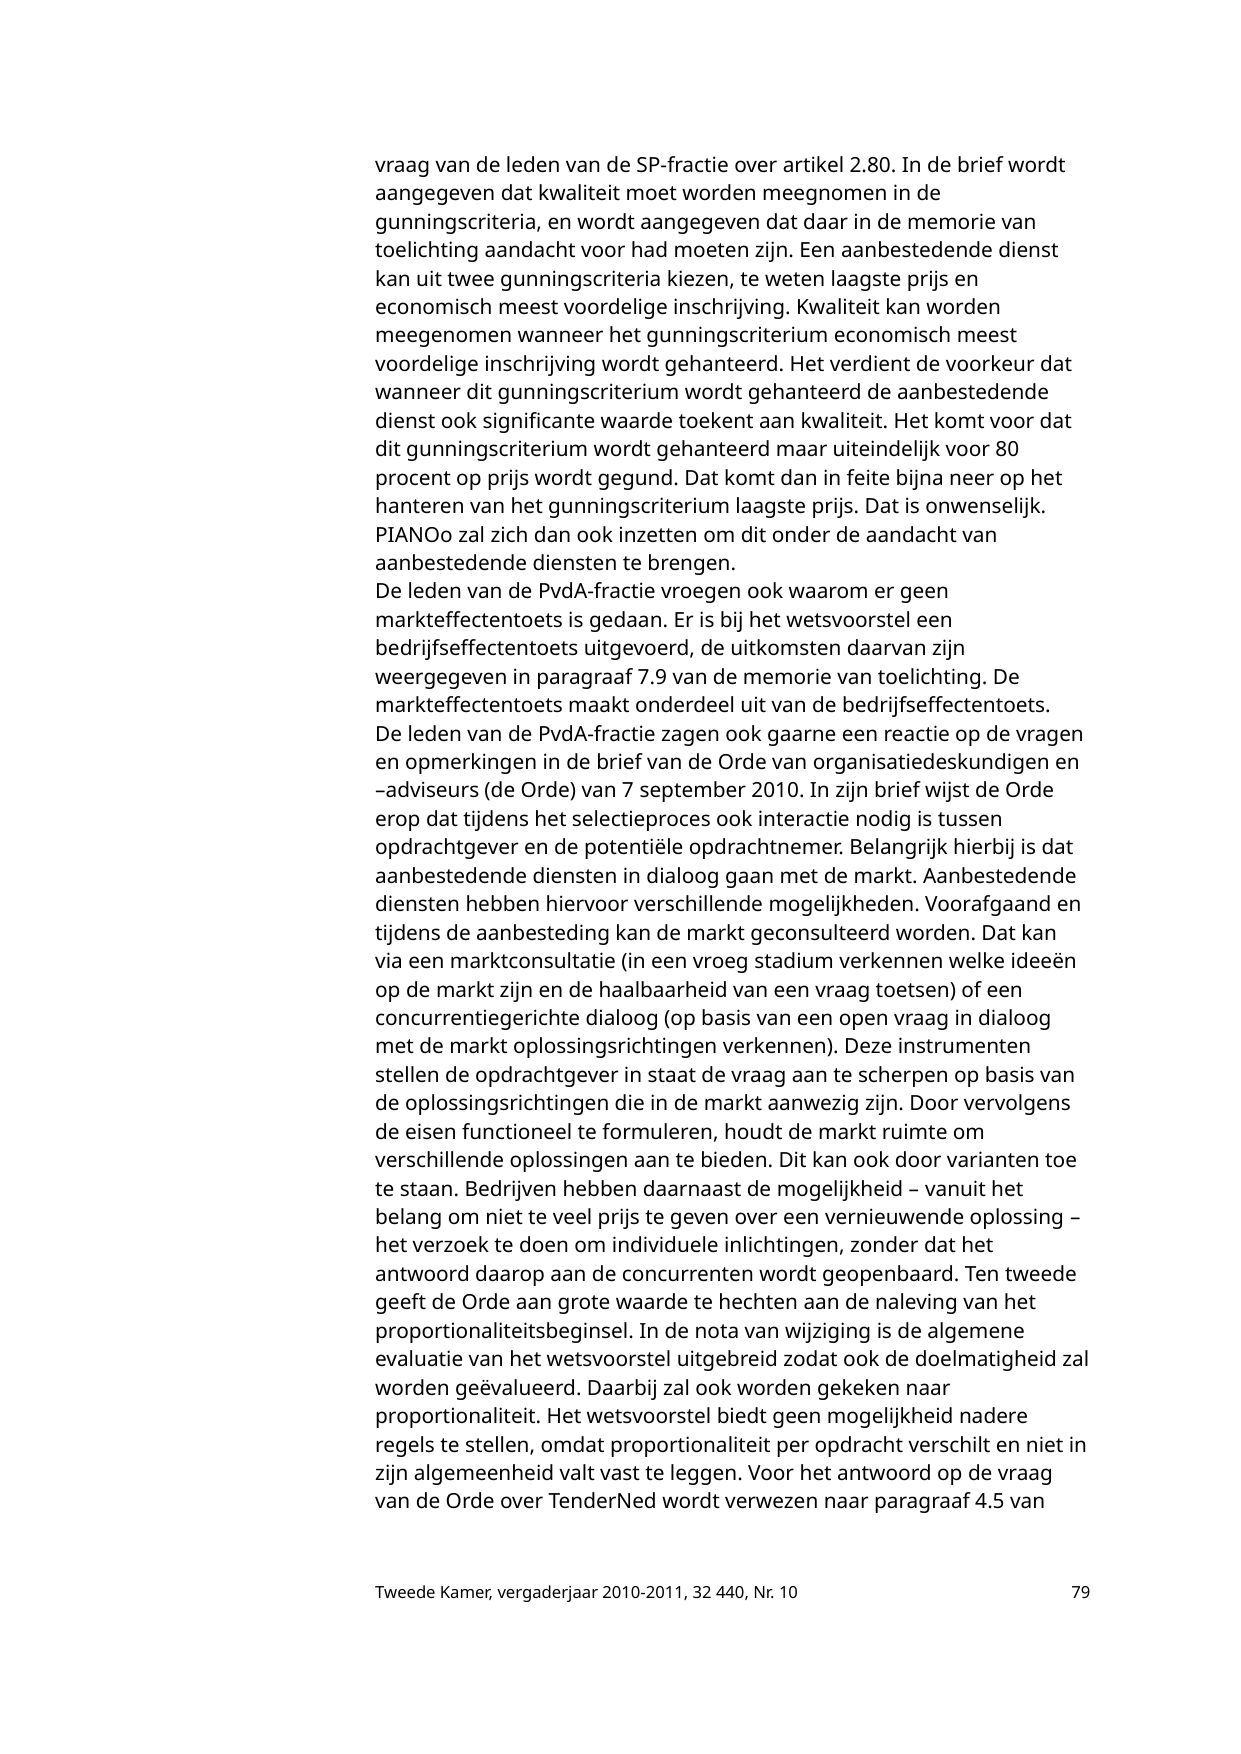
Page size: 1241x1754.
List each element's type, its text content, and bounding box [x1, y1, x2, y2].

text De leden van de PvdA-fractie zagen ook gaarne een reactie op de vragen en opmerkingen in de brief van de Orde van organisatiedeskundigen en –adviseurs (de Orde) van 7 september 2010. In zijn brief wijst de Orde erop dat tijdens het selectieproces ook interactie nodig is tussen opdrachtgever en de potentiële opdrachtnemer. Belangrijk hierbij is dat aanbestedende diensten in dialoog gaan met de markt. Aanbestedende diensten hebben hiervoor verschillende mogelijkheden. Voorafgaand en tijdens de aanbesteding kan de markt geconsulteerd worden. Dat kan via een marktconsultatie (in een vroeg stadium verkennen welke ideeën op de markt zijn en de haalbaarheid van een vraag toetsen) of een concurrentiegerichte dialoog (op basis van een open vraag in dialoog met de markt oplossingsrichtingen verkennen). Deze instrumenten stellen de opdrachtgever in staat de vraag aan te scherpen op basis van de oplossingsrichtingen die in de markt aanwezig zijn. Door vervolgens de eisen functioneel te formuleren, houdt de markt ruimte om verschillende oplossingen aan te bieden. Dit kan ook door varianten toe te staan. Bedrijven hebben daarnaast de mogelijkheid – vanuit het belang om niet te veel prijs te geven over een vernieuwende oplossing – het verzoek te doen om individuele inlichtingen, zonder dat het antwoord daarop aan de concurrenten wordt geopenbaard. Ten tweede geeft de Orde aan grote waarde te hechten aan de naleving van het proportionaliteitsbeginsel. In de nota van wijziging is de algemene evaluatie van het wetsvoorstel uitgebreid zodat ook de doelmatigheid zal worden geëvalueerd. Daarbij zal ook worden gekeken naar proportionaliteit. Het wetsvoorstel biedt geen mogelijkheid nadere regels te stellen, omdat proportionaliteit per opdracht verschilt en niet in zijn algemeenheid valt vast te leggen. Voor het antwoord op de vraag van de Orde over TenderNed wordt verwezen naar paragraaf 4.5 van [375, 719, 1090, 1515]
text vraag van de leden van de SP-fractie over artikel 2.80. In de brief wordt aangegeven dat kwaliteit moet worden meegnomen in de gunningscriteria, en wordt aangegeven dat daar in de memorie van toelichting aandacht voor had moeten zijn. Een aanbestedende dienst kan uit twee gunningscriteria kiezen, te weten laagste prijs en economisch meest voordelige inschrijving. Kwaliteit kan worden meegenomen wanneer het gunningscriterium economisch meest voordelige inschrijving wordt gehanteerd. Het verdient de voorkeur dat wanneer dit gunningscriterium wordt gehanteerd de aanbestedende dienst ook significante waarde toekent aan kwaliteit. Het komt voor dat dit gunningscriterium wordt gehanteerd maar uiteindelijk voor 80 procent op prijs wordt gegund. Dat komt dan in feite bijna neer op het hanteren van het gunningscriterium laagste prijs. Dat is onwenselijk. PIANOo zal zich dan ook inzetten om dit onder de aandacht van aanbestedende diensten te brengen. [375, 150, 1090, 577]
text De leden van de PvdA-fractie vroegen ook waarom er geen markteffectentoets is gedaan. Er is bij het wetsvoorstel een bedrijfseffectentoets uitgevoerd, de uitkomsten daarvan zijn weergegeven in paragraaf 7.9 van de memorie van toelichting. De markteffectentoets maakt onderdeel uit van de bedrijfseffectentoets. [375, 577, 1090, 719]
